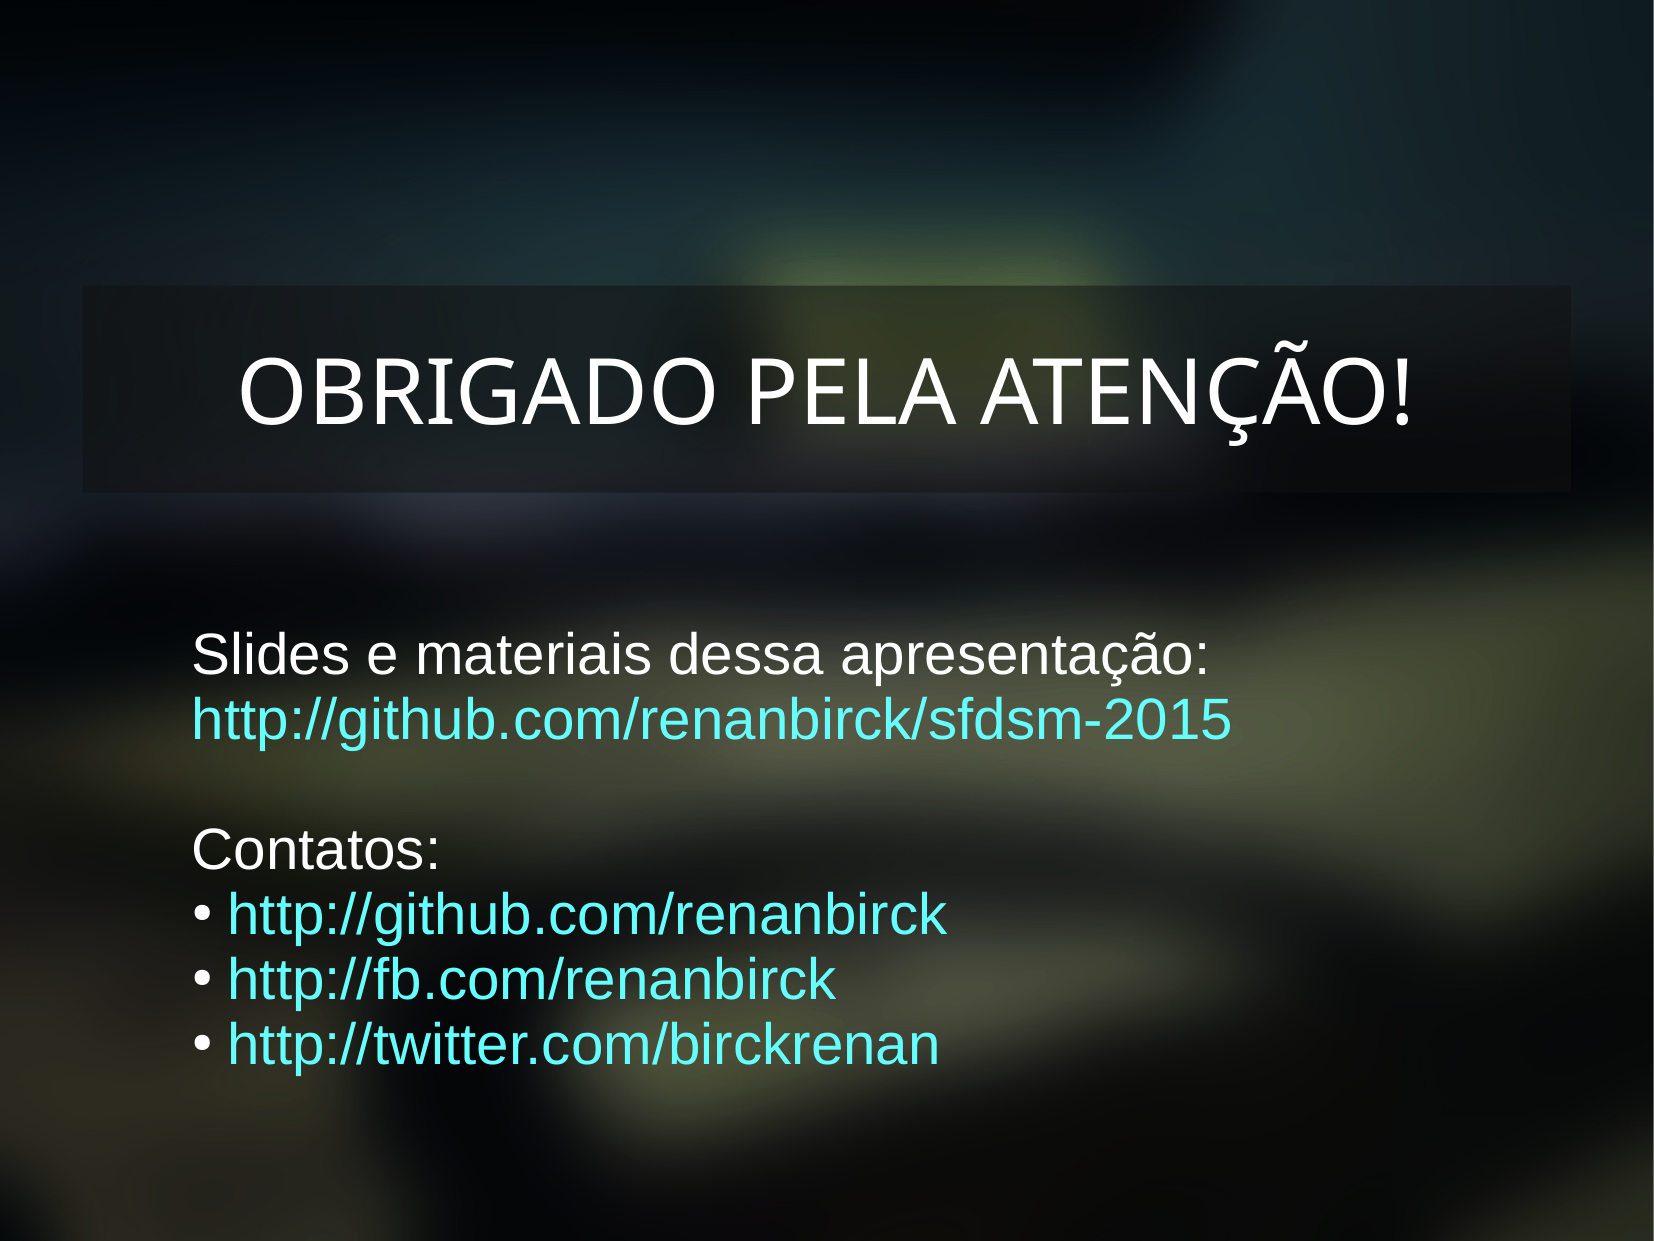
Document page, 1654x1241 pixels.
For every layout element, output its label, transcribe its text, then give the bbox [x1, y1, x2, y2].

picture [0, 0, 1654, 1241]
text_box Slides e materiais dessa apresentação: http://github.com/renanbirck/sfdsm-2015 Contatos: http://github.com/renanbirck http://fb.com/renanbirck http://twitter.com/birckrenan [177, 614, 1335, 1085]
title OBRIGADO PELA ATENÇÃO! [82, 285, 1571, 493]
